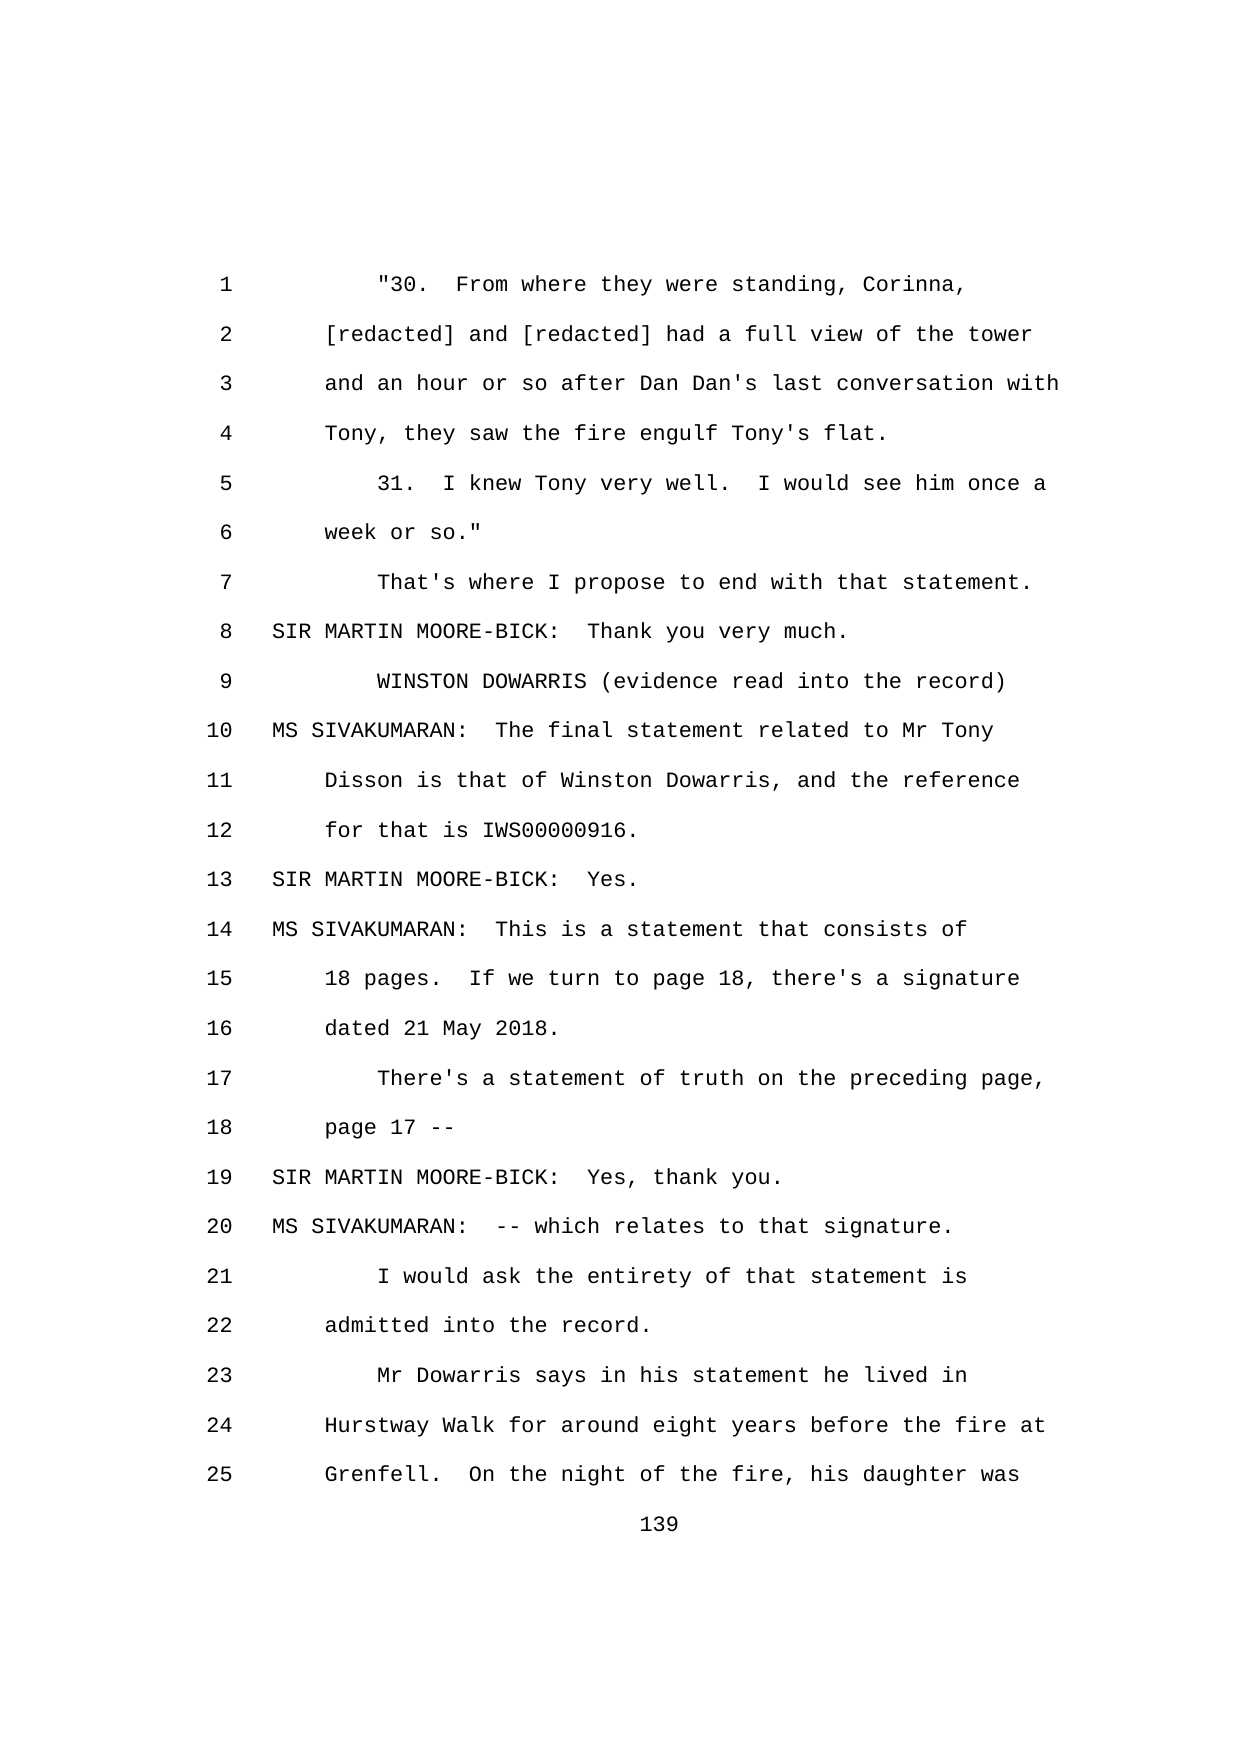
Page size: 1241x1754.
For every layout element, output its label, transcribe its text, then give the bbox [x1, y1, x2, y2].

text 5 31. I knew Tony very well. I would see him once a [75, 472, 1165, 496]
text 17 There's a statement of truth on the preceding page, [75, 1067, 1165, 1091]
text 7 That's where I propose to end with that statement. [75, 571, 1165, 596]
text 18 page 17 -- [75, 1116, 1165, 1141]
text 21 I would ask the entirety of that statement is [75, 1265, 1165, 1290]
text 16 dated 21 May 2018. [75, 1017, 1165, 1042]
text 25 Grenfell. On the night of the fire, his daughter was [75, 1463, 1165, 1488]
text 14 MS SIVAKUMARAN: This is a statement that consists of [75, 918, 1165, 943]
text 3 and an hour or so after Dan Dan's last conversation with [75, 372, 1165, 397]
text 13 SIR MARTIN MOORE-BICK: Yes. [75, 868, 1165, 893]
text 9 WINSTON DOWARRIS (evidence read into the record) [75, 670, 1165, 695]
text 4 Tony, they saw the fire engulf Tony's flat. [75, 422, 1165, 447]
text 6 week or so." [75, 521, 1165, 546]
text 22 admitted into the record. [75, 1314, 1165, 1339]
text 15 18 pages. If we turn to page 18, there's a signature [75, 967, 1165, 992]
text 139 [75, 1513, 1165, 1538]
text 23 Mr Dowarris says in his statement he lived in [75, 1364, 1165, 1389]
text 24 Hurstway Walk for around eight years before the fire at [75, 1414, 1165, 1438]
text 19 SIR MARTIN MOORE-BICK: Yes, thank you. [75, 1166, 1165, 1191]
text 8 SIR MARTIN MOORE-BICK: Thank you very much. [75, 620, 1165, 645]
text 20 MS SIVAKUMARAN: -- which relates to that signature. [75, 1215, 1165, 1240]
text 12 for that is IWS00000916. [75, 819, 1165, 843]
text 1 "30. From where they were standing, Corinna, [75, 273, 1165, 298]
text 11 Disson is that of Winston Dowarris, and the reference [75, 769, 1165, 794]
text 10 MS SIVAKUMARAN: The final statement related to Mr Tony [75, 719, 1165, 744]
text 2 [redacted] and [redacted] had a full view of the tower [75, 323, 1165, 348]
